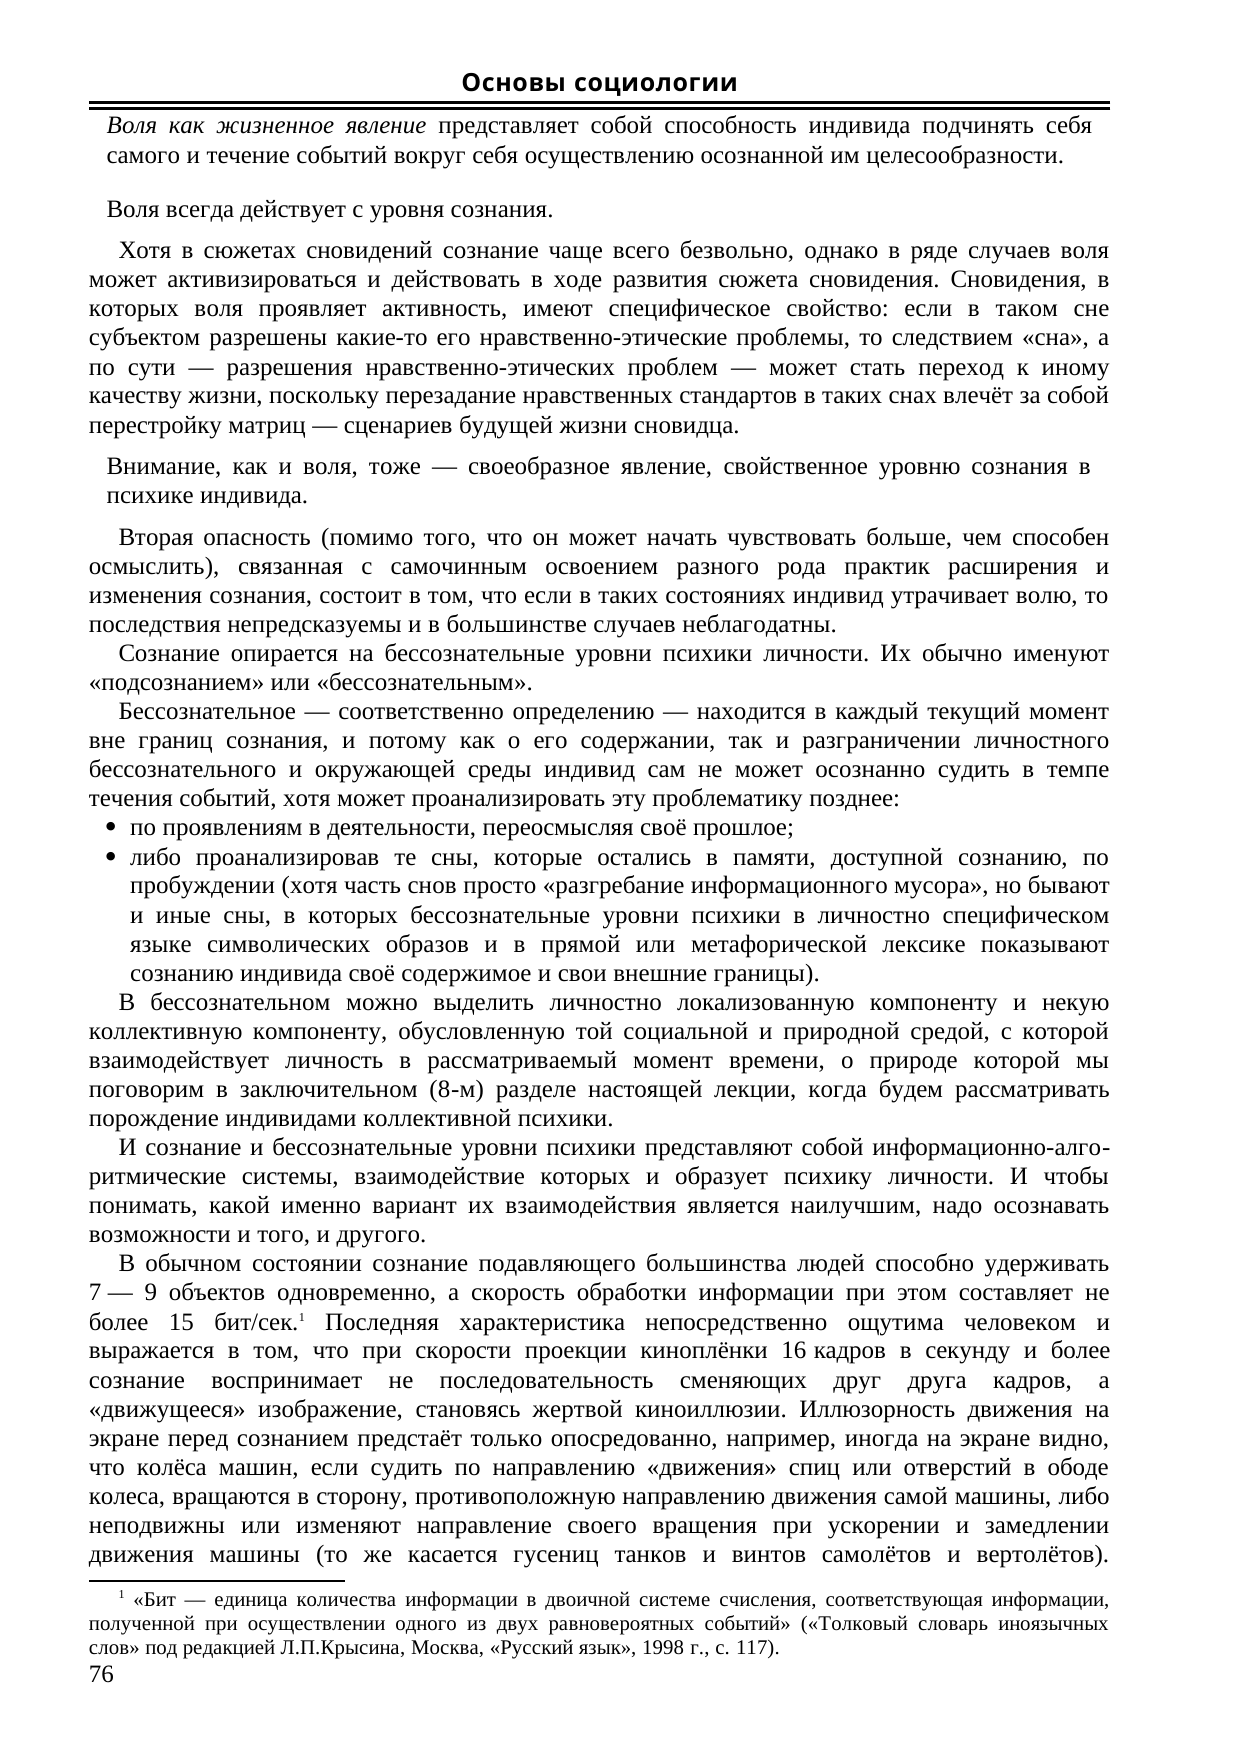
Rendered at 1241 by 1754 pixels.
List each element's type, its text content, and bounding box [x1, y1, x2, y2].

text Воля как жизненное явление представляет собой способность индивида подчинять себя самого и течение событий вокруг себя осуществлению осознанной им целесообразности. [106, 110, 1093, 168]
text Внимание, как и воля, тоже — своеобразное явление, свойственное уровню сознания в психике индивида. [106, 451, 1093, 509]
text И сознание и бессознательные уровни психики представляют собой информационно-алго­рит­мические системы, взаимодействие которых и образует психику личности. И чтобы понимать, какой именно вариант их взаимодействия является наилучшим, надо осознавать возможности и того, и другого. [89, 1132, 1110, 1248]
list либо проанализировав те сны, которые остались в памяти, доступной сознанию, по пробуждении (хотя часть снов просто «разгребание информационного мусора», но бывают и иные сны, в которых бессознательные уровни психики в личностно специфическом языке символических образов и в прямой или метафорической лексике показывают сознанию индивида своё содержимое и свои внешние границы). [106, 841, 1110, 987]
text В бессознательном можно выделить личностно локализованную компоненту и некую коллективную компоненту, обусловленную той социальной и природной средой, с которой взаимодействует личность в рассматриваемый момент времени, о природе которой мы поговорим в заключительном (8‑м) разделе настоящей лекции, когда будем рассматривать порождение индивидами коллективной психики. [89, 987, 1110, 1132]
text Бессознательное — соответственно определению — находится в каждый текущий момент вне границ сознания, и потому как о его содержании, так и разграничении личностного бессознательного и окружающей среды индивид сам не может осознанно судить в темпе течения событий, хотя может проанализировать эту проблематику позднее: [89, 696, 1110, 812]
list по проявлениям в деятельности, переосмысляя своё прошлое; [106, 812, 1110, 841]
text Сознание опирается на бессознательные уровни психики личности. Их обычно именуют «подсознанием» или «бессознательным». [89, 638, 1110, 696]
text «Бит — единица количества информации в двоичной системе счисления, соответствующая информации, полученной при осуществлении одного из двух равновероятных событий» («Толковый словарь иноязычных слов» под редакцией Л.П.Крысина, Москва, «Русский язык», 1998 г., с. 117). [89, 1587, 1110, 1659]
text Вторая опасность (помимо того, что он может начать чувствовать больше, чем способен осмыслить), связанная с самочинным освоением разного рода практик расширения и изменения сознания, состоит в том, что если в таких состояниях индивид утрачивает волю, то последствия непредсказуемы и в большинстве случаев неблагодатны. [89, 522, 1110, 638]
text Воля всегда действует с уровня сознания. [106, 193, 1093, 223]
text Хотя в сюжетах сновидений сознание чаще всего безвольно, однако в ряде случаев воля может активизироваться и действовать в ходе развития сюжета сновидения. Сновидения, в которых воля проявляет активность, имеют специфическое свойство: если в таком сне субъектом разрешены какие-то его нравственно-этические проблемы, то следствием «сна», а по сути — разрешения нравственно-этических проблем — может стать переход к иному качеству жизни, поскольку перезадание нравственных стандартов в таких снах влечёт за собой перестройку матриц — сценариев будущей жизни сновидца. [89, 235, 1110, 438]
text В обычном состоянии сознание подавляющего большинства людей способно удерживать 7 — 9 объектов одновременно, а скорость обработки информации при этом составляет не более 15 бит/сек. Последняя характеристика непосредственно ощутима человеком и выражается в том, что при скорости проекции киноплёнки 16 кадров в секунду и более сознание воспринимает не последовательность сменяющих друг друга кадров, а «движущееся» изображение, становясь жертвой киноиллюзии. Иллюзорность движения на экране перед сознанием предстаёт только опосредованно, например, иногда на экране видно, что колёса машин, если судить по направлению «движения» спиц или отверстий в ободе колеса, вращаются в сторону, противоположную направлению движения самой машины, либо неподвижны или изменяют направление своего вращения при ускорении и замедлении движения машины (то же касается гусениц танков и винтов самолётов и вертолётов). [89, 1248, 1110, 1568]
